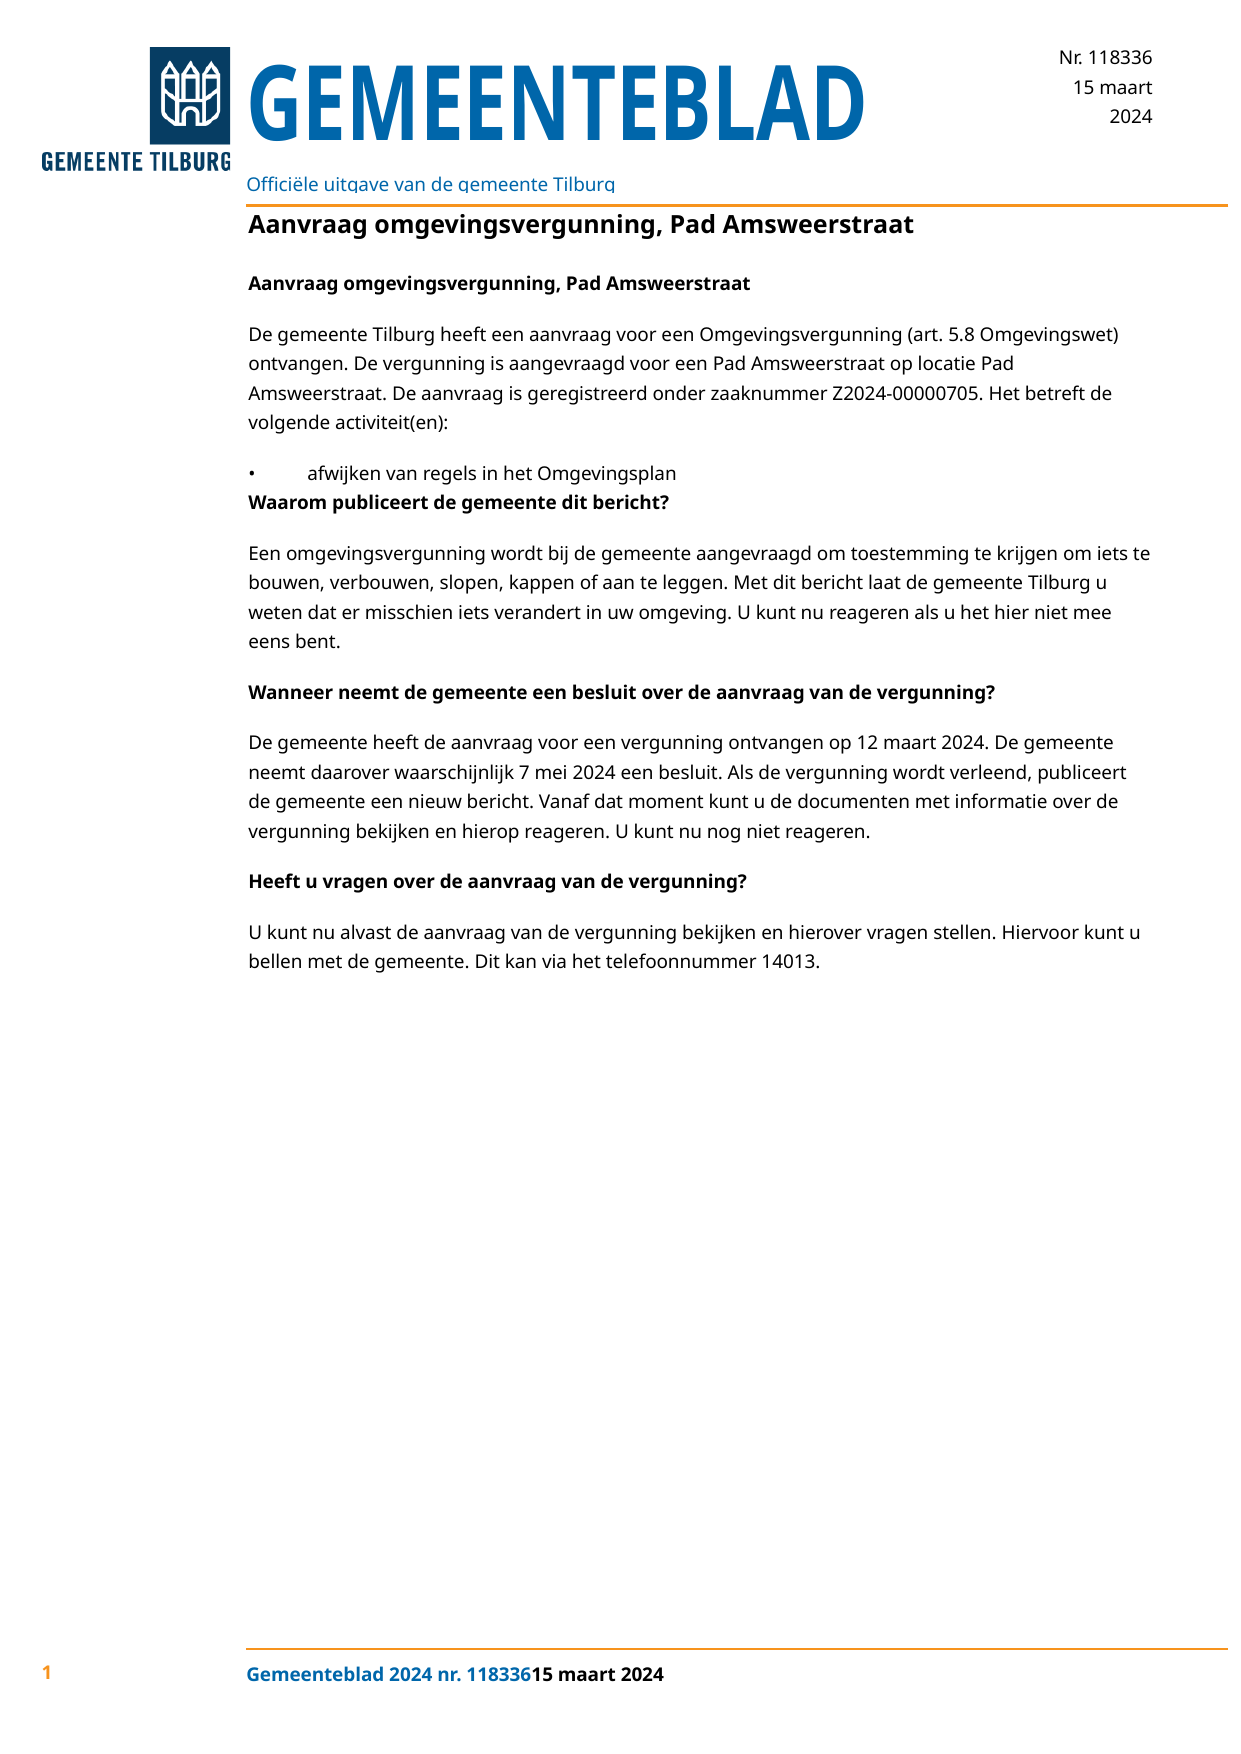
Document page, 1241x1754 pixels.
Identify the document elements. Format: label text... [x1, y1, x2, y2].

text Aanvraag omgevingsvergunning, Pad Amsweerstraat [248, 207, 1152, 241]
text Heeft u vragen over de aanvraag van de vergunning? [248, 869, 1152, 894]
text Wanneer neemt de gemeente een besluit over de aanvraag van de vergunning? [248, 679, 1152, 705]
list afwijken van regels in het Omgevingsplan [248, 460, 1152, 486]
text Aanvraag omgevingsvergunning, Pad Amsweerstraat [248, 270, 1152, 296]
text U kunt nu alvast de aanvraag van de vergunning bekijken en hierover vragen stellen. Hiervoor kunt u bellen met de gemeente. Dit kan via het telefoonnummer 14013. [248, 919, 1152, 974]
text Een omgevingsvergunning wordt bij de gemeente aangevraagd om toestemming te krijgen om iets te bouwen, verbouwen, slopen, kappen of aan te leggen. Met dit bericht laat de gemeente Tilburg u weten dat er misschien iets verandert in uw omgeving. U kunt nu reageren als u het hier niet mee eens bent. [248, 540, 1152, 654]
picture [41, 47, 231, 172]
text De gemeente Tilburg heeft een aanvraag voor een Omgevingsvergunning (art. 5.8 Omgevingswet) ontvangen. De vergunning is aangevraagd voor een Pad Amsweerstraat op locatie Pad Amsweerstraat. De aanvraag is geregistreerd onder zaaknummer Z2024-00000705. Het betreft de volgende activiteit(en): [248, 321, 1152, 435]
text Waarom publiceert de gemeente dit bericht? [248, 489, 1152, 515]
text De gemeente heeft de aanvraag voor een vergunning ontvangen op 12 maart 2024. De gemeente neemt daarover waarschijnlijk 7 mei 2024 een besluit. Als de vergunning wordt verleend, publiceert de gemeente een nieuw bericht. Vanaf dat moment kunt u de documenten met informatie over de vergunning bekijken en hierop reageren. U kunt nu nog niet reageren. [248, 729, 1152, 844]
